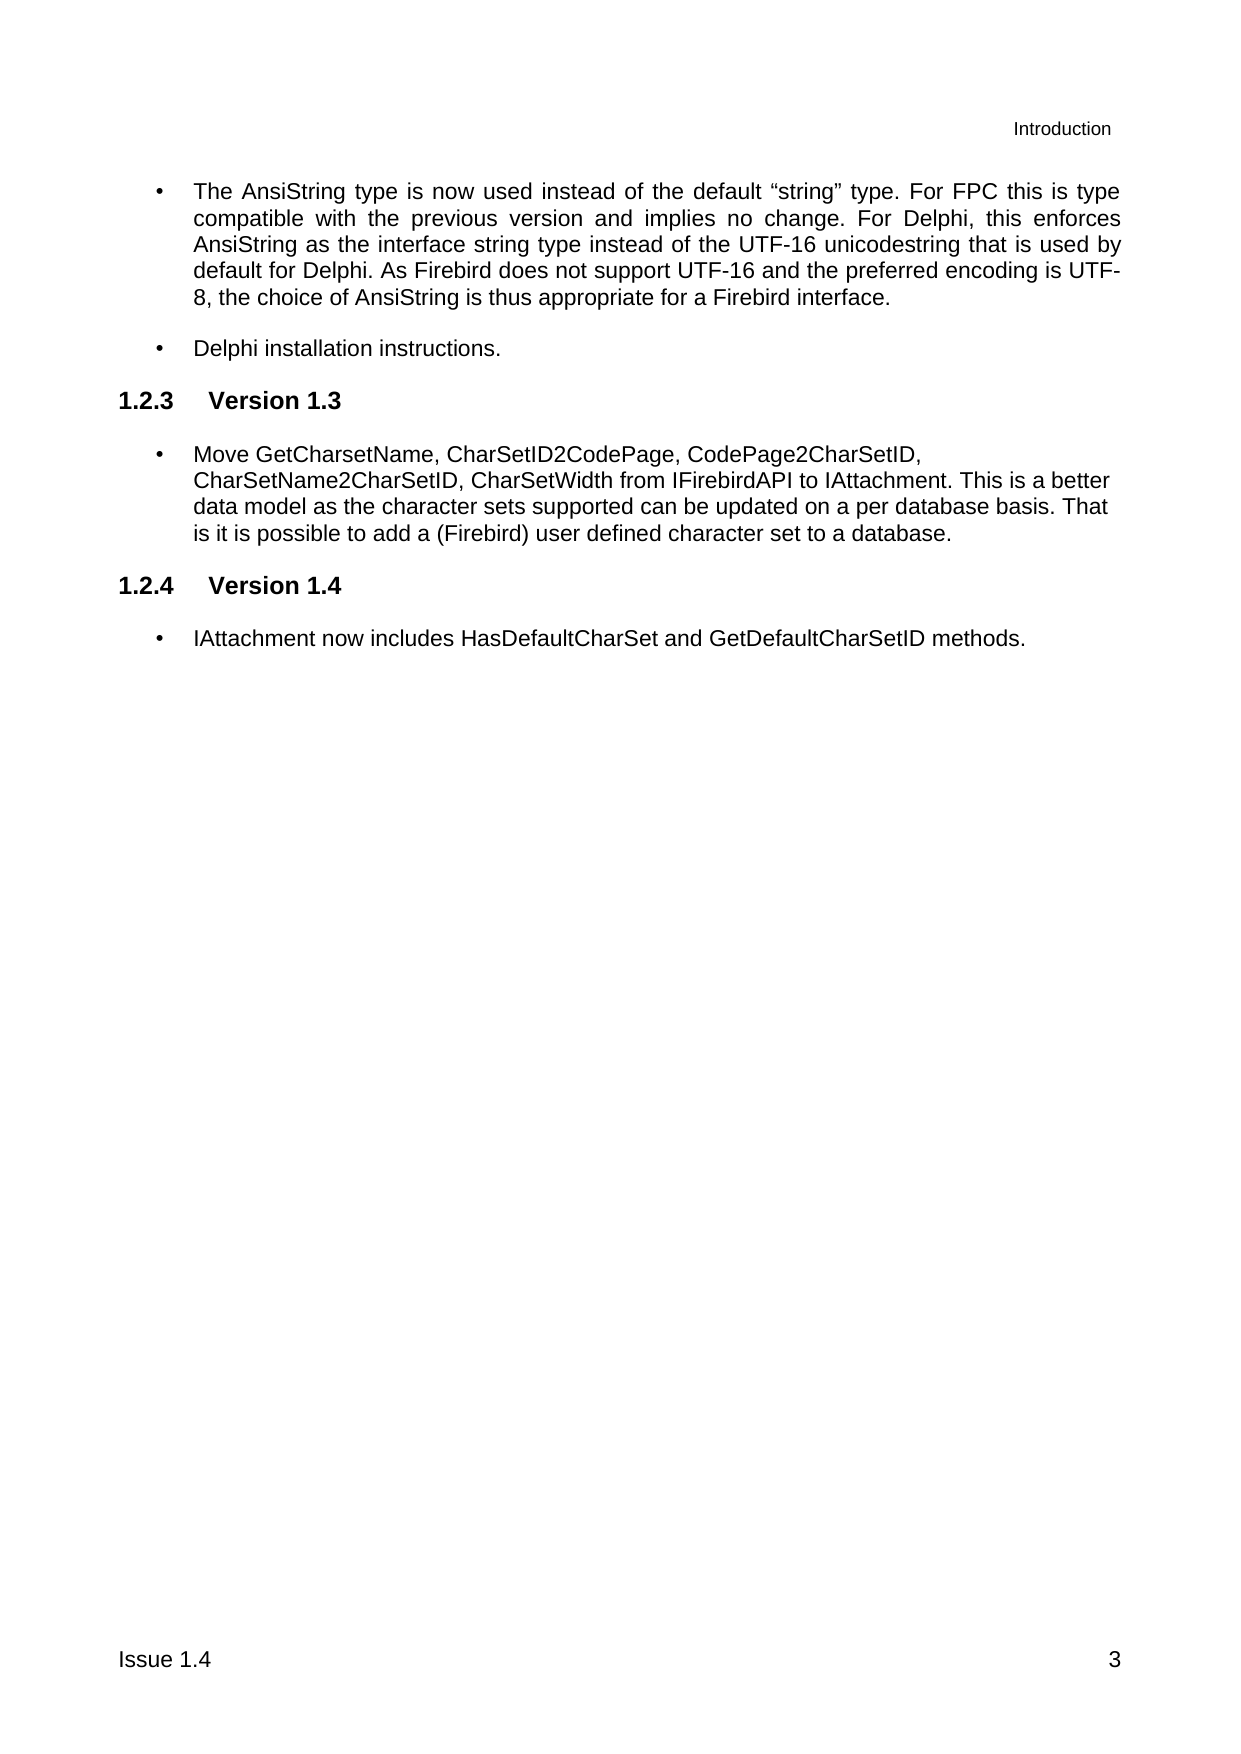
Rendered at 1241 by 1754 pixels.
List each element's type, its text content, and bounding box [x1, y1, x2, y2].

list Delphi installation instructions. [156, 335, 1122, 361]
subtitle Version 1.4 [118, 571, 1122, 600]
list Move GetCharsetName, CharSetID2CodePage, CodePage2CharSetID, CharSetName2CharSetID, CharSetWidth from IFirebirdAPI to IAttachment. This is a better data model as the character sets supported can be updated on a per database basis. That is it is possible to add a (Firebird) user defined character set to a database. [156, 441, 1122, 546]
list IAttachment now includes HasDefaultCharSet and GetDefaultCharSetID methods. [156, 625, 1122, 652]
list The AnsiString type is now used instead of the default “string” type. For FPC this is type compatible with the previous version and implies no change. For Delphi, this enforces AnsiString as the interface string type instead of the UTF-16 unicodestring that is used by default for Delphi. As Firebird does not support UTF-16 and the preferred encoding is UTF-8, the choice of AnsiString is thus appropriate for a Firebird interface. [156, 178, 1122, 310]
subtitle Version 1.3 [118, 386, 1122, 415]
